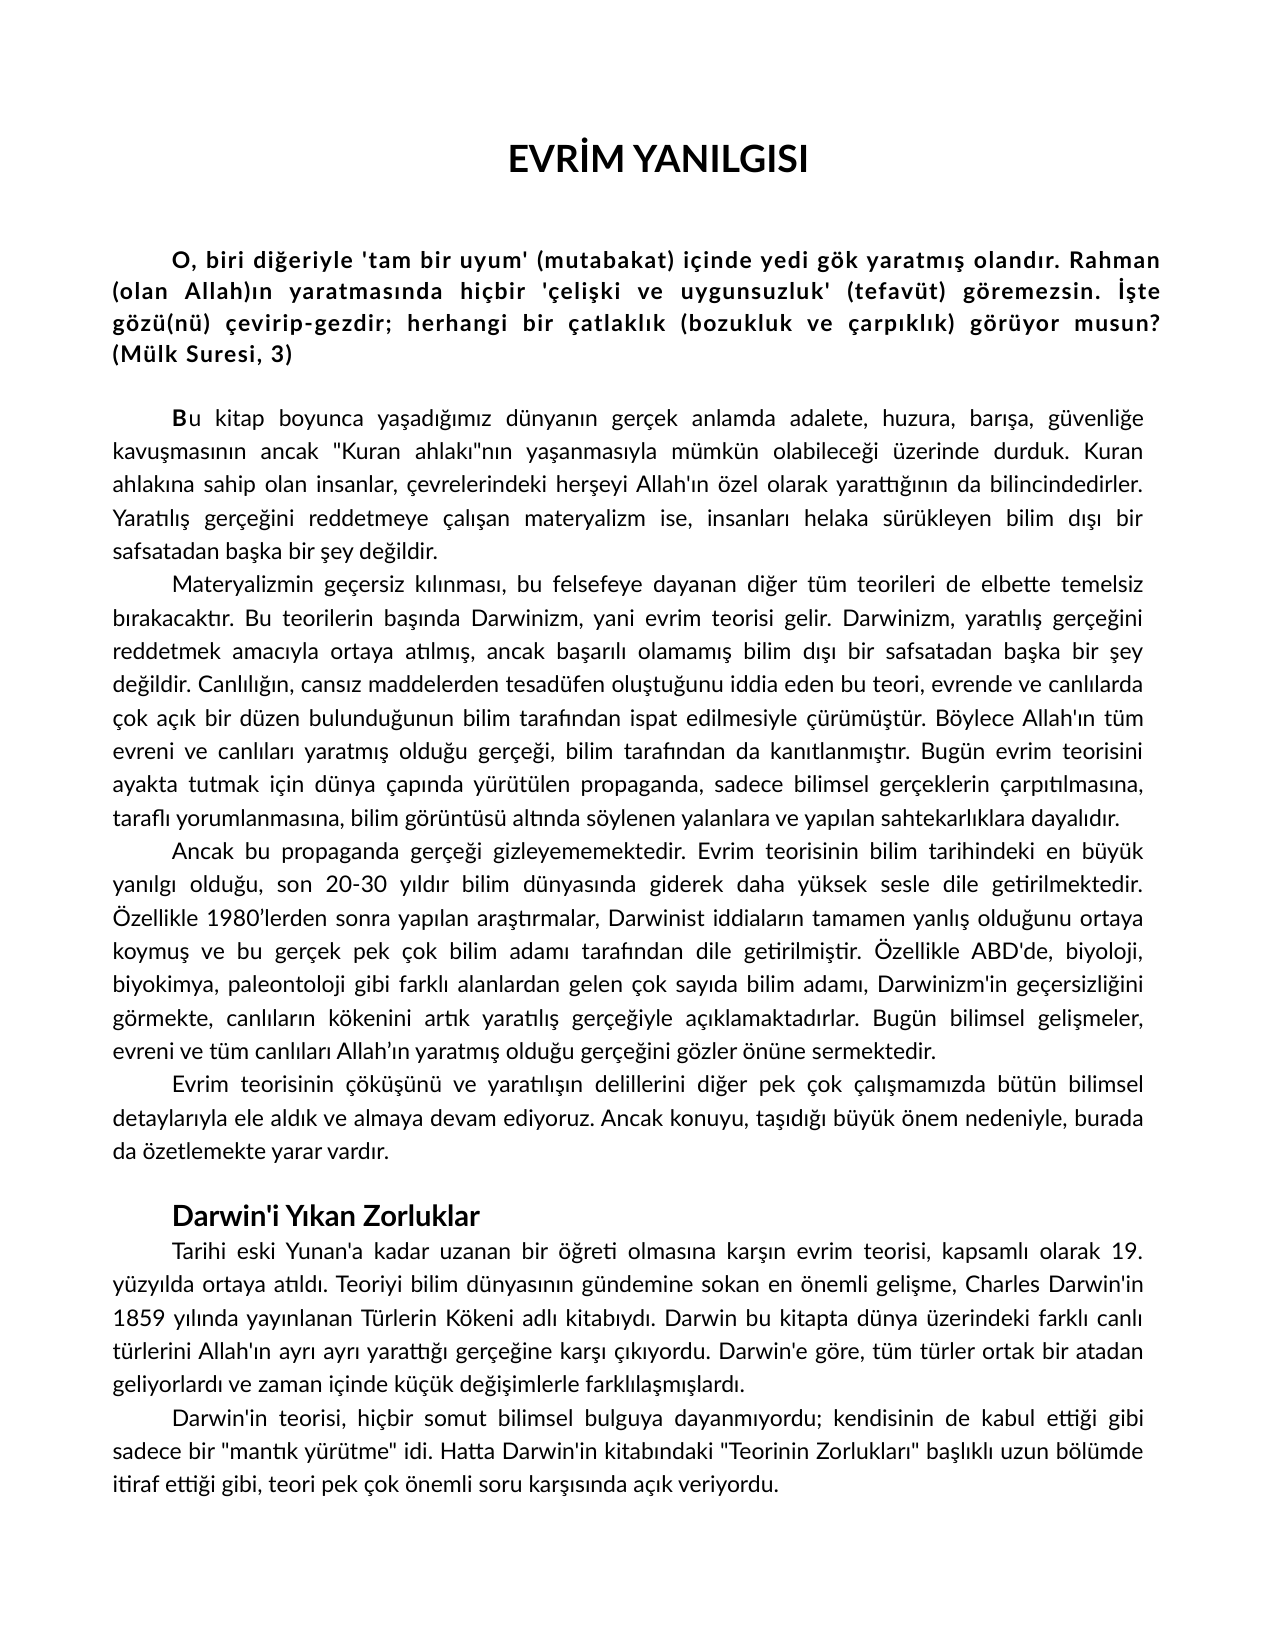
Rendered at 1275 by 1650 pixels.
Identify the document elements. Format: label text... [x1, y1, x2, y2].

text Darwin'i Yıkan Zorluklar [112, 1199, 1145, 1233]
text Bu kitap boyunca yaşadığımız dünyanın gerçek anlamda adalete, huzura, barışa, güvenliğe kavuşmasının ancak "Kuran ahlakı"nın yaşanmasıyla mümkün olabileceği üzerinde durduk. Kuran ahlakına sahip olan insanlar, çevrelerindeki herşeyi Allah'ın özel olarak yarattığının da bilincindedirler. Yaratılış gerçeğini reddetmeye çalışan materyalizm ise, insanları helaka sürükleyen bilim dışı bir safsatadan başka bir şey değildir. [112, 399, 1145, 566]
text EVRİM YANILGISI [112, 148, 1145, 179]
text Darwin'in teorisi, hiçbir somut bilimsel bulguya dayanmıyordu; kendisinin de kabul ettiği gibi sadece bir "mantık yürütme" idi. Hatta Darwin'in kitabındaki "Teorinin Zorlukları" başlıklı uzun bölümde itiraf ettiği gibi, teori pek çok önemli soru karşısında açık veriyordu. [112, 1399, 1145, 1499]
text Tarihi eski Yunan'a kadar uzanan bir öğreti olmasına karşın evrim teorisi, kapsamlı olarak 19. yüzyılda ortaya atıldı. Teoriyi bilim dünyasının gündemine sokan en önemli gelişme, Charles Darwin'in 1859 yılında yayınlanan Türlerin Kökeni adlı kitabıydı. Darwin bu kitapta dünya üzerindeki farklı canlı türlerini Allah'ın ayrı ayrı yarattığı gerçeğine karşı çıkıyordu. Darwin'e göre, tüm türler ortak bir atadan geliyorlardı ve zaman içinde küçük değişimlerle farklılaşmışlardı. [112, 1233, 1145, 1399]
text Ancak bu propaganda gerçeği gizleyememektedir. Evrim teorisinin bilim tarihindeki en büyük yanılgı olduğu, son 20-30 yıldır bilim dünyasında giderek daha yüksek sesle dile getirilmektedir. Özellikle 1980’lerden sonra yapılan araştırmalar, Darwinist iddiaların tamamen yanlış olduğunu ortaya koymuş ve bu gerçek pek çok bilim adamı tarafından dile getirilmiştir. Özellikle ABD'de, biyoloji, biyokimya, paleontoloji gibi farklı alanlardan gelen çok sayıda bilim adamı, Darwinizm'in geçersizliğini görmekte, canlıların kökenini artık yaratılış gerçeğiyle açıklamaktadırlar. Bugün bilimsel gelişmeler, evreni ve tüm canlıları Allah’ın yaratmış olduğu gerçeğini gözler önüne sermektedir. [112, 833, 1145, 1066]
text O, biri diğeriyle 'tam bir uyum' (mutabakat) içinde yedi gök yaratmış olandır. Rahman (olan Allah)ın yaratmasında hiçbir 'çelişki ve uygunsuzluk' (tefavüt) göremezsin. İşte gözü(nü) çevirip-gezdir; herhangi bir çatlaklık (bozukluk ve çarpıklık) görüyor musun? (Mülk Suresi, 3) [112, 246, 1162, 368]
text Materyalizmin geçersiz kılınması, bu felsefeye dayanan diğer tüm teorileri de elbette temelsiz bırakacaktır. Bu teorilerin başında Darwinizm, yani evrim teorisi gelir. Darwinizm, yaratılış gerçeğini reddetmek amacıyla ortaya atılmış, ancak başarılı olamamış bilim dışı bir safsatadan başka bir şey değildir. Canlılığın, cansız maddelerden tesadüfen oluştuğunu iddia eden bu teori, evrende ve canlılarda çok açık bir düzen bulunduğunun bilim tarafından ispat edilmesiyle çürümüştür. Böylece Allah'ın tüm evreni ve canlıları yaratmış olduğu gerçeği, bilim tarafından da kanıtlanmıştır. Bugün evrim teorisini ayakta tutmak için dünya çapında yürütülen propaganda, sadece bilimsel gerçeklerin çarpıtılmasına, taraflı yorumlanmasına, bilim görüntüsü altında söylenen yalanlara ve yapılan sahtekarlıklara dayalıdır. [112, 566, 1145, 833]
text Evrim teorisinin çöküşünü ve yaratılışın delillerini diğer pek çok çalışmamızda bütün bilimsel detaylarıyla ele aldık ve almaya devam ediyoruz. Ancak konuyu, taşıdığı büyük önem nedeniyle, burada da özetlemekte yarar vardır. [112, 1066, 1145, 1166]
